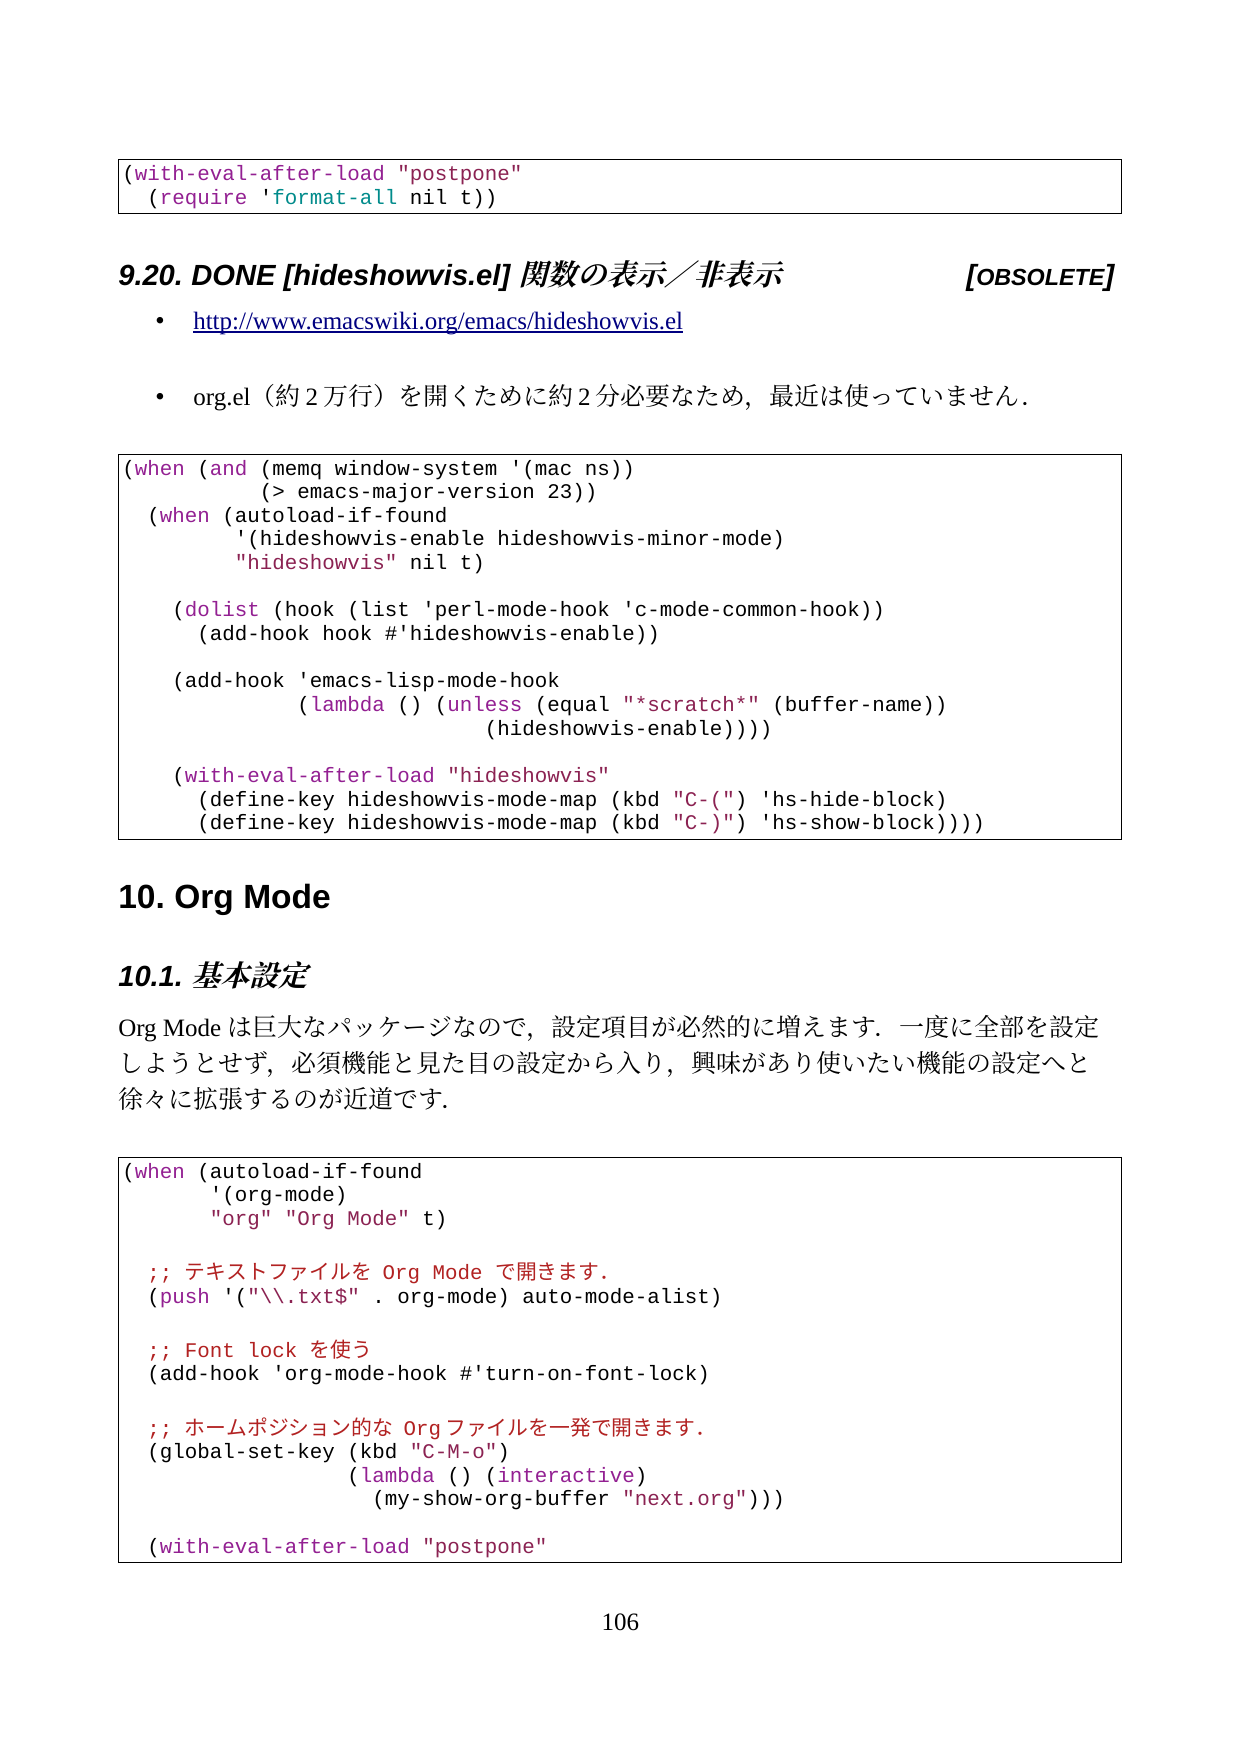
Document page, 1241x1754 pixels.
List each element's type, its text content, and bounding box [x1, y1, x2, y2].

list org.el（約2万行）を開くために約2分必要なため，最近は使っていません． [156, 376, 1122, 441]
text (> emacs-major-version 23)) [119, 477, 1121, 501]
text (when (autoload-if-found [119, 501, 1121, 524]
text ;; ホームポジション的な Orgファイルを一発で開きます． [119, 1407, 1121, 1437]
text (when (and (memq window-system '(mac ns)) [119, 455, 1121, 477]
text (dolist (hook (list 'perl-mode-hook 'c-mode-common-hook)) [119, 595, 1121, 619]
text (add-hook 'emacs-lisp-mode-hook [119, 666, 1121, 690]
text (global-set-key (kbd "C-M-o") [119, 1437, 1121, 1461]
subtitle DONE [hideshowvis.el] 関数の表示／非表示 [obsolete] [118, 252, 1122, 294]
text (when (autoload-if-found [119, 1158, 1121, 1180]
text (define-key hideshowvis-mode-map (kbd "C-)") 'hs-show-block)))) [119, 808, 1121, 839]
text (add-hook hook #'hideshowvis-enable)) [119, 619, 1121, 643]
list http://www.emacswiki.org/emacs/hideshowvis.el [156, 306, 1122, 364]
text '(org-mode) [119, 1180, 1121, 1204]
text [118, 118, 1122, 147]
subtitle Org Mode [118, 877, 1122, 916]
text "org" "Org Mode" t) [119, 1204, 1121, 1228]
text (require 'format-all nil t)) [119, 183, 1121, 213]
text (my-show-org-buffer "next.org"))) [119, 1484, 1121, 1508]
text (with-eval-after-load "hideshowvis" [119, 761, 1121, 784]
text (define-key hideshowvis-mode-map (kbd "C-(") 'hs-hide-block) [119, 784, 1121, 808]
text (add-hook 'org-mode-hook #'turn-on-font-lock) [119, 1359, 1121, 1383]
text (lambda () (unless (equal "*scratch*" (buffer-name)) [119, 690, 1121, 714]
text ;; テキストファイルを Org Mode で開きます． [119, 1251, 1121, 1282]
subtitle 基本設定 [118, 953, 1122, 995]
text (with-eval-after-load "postpone" [119, 1532, 1121, 1562]
text Org Mode は巨大なパッケージなので，設定項目が必然的に増えます．一度に全部を設定しようとせず，必須機能と見た目の設定から入り，興味があり使いたい機能の設定へと徐々に拡張するのが近道です． [118, 1008, 1122, 1144]
text (hideshowvis-enable)))) [119, 714, 1121, 737]
text '(hideshowvis-enable hideshowvis-minor-mode) [119, 524, 1121, 548]
text (push '("\\.txt$" . org-mode) auto-mode-alist) [119, 1282, 1121, 1305]
text ;; Font lock を使う [119, 1329, 1121, 1359]
text (lambda () (interactive) [119, 1461, 1121, 1484]
text "hideshowvis" nil t) [119, 548, 1121, 572]
text (with-eval-after-load "postpone" [119, 160, 1121, 183]
